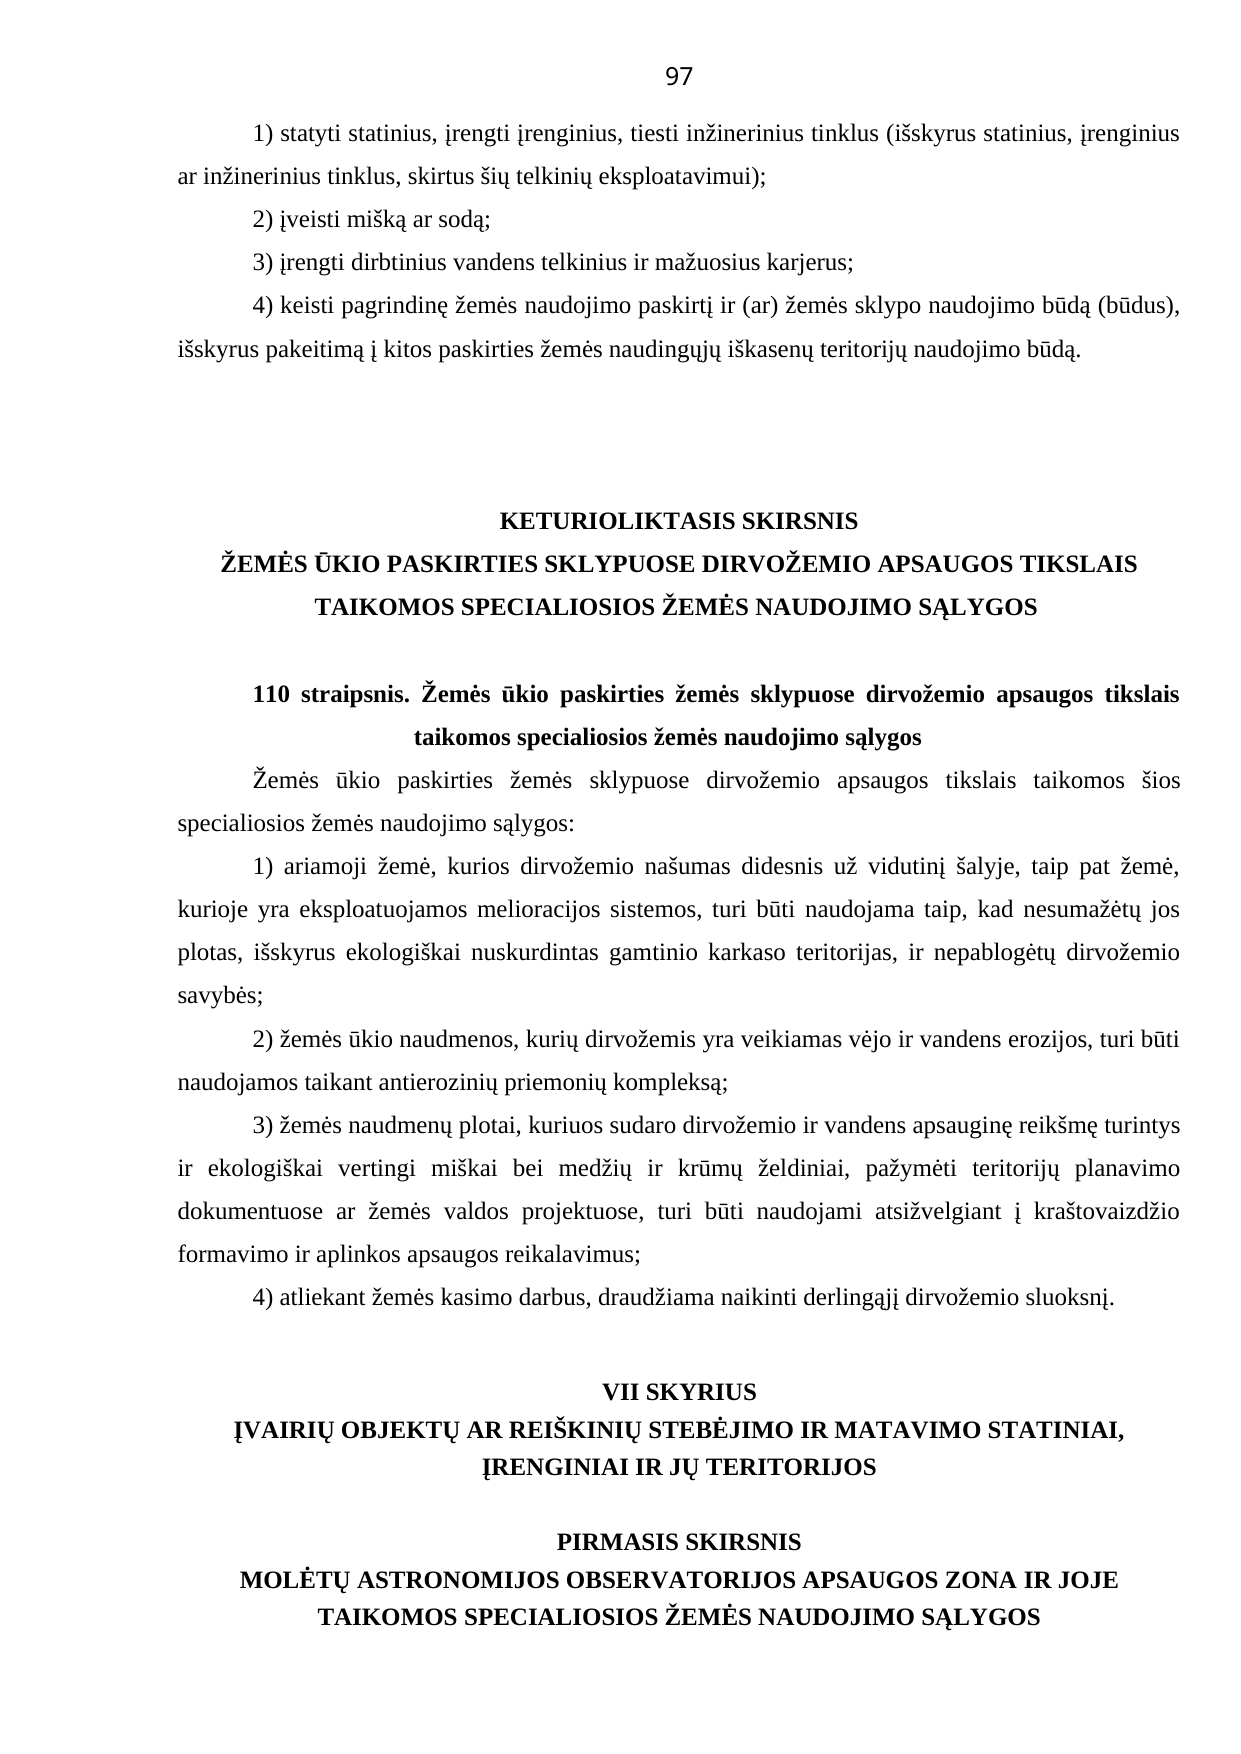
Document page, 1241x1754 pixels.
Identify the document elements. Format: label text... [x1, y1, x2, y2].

text KETURIOLIKTASIS SKIRSNIS [177, 506, 1181, 535]
text ŽEMĖS ŪKIO PASKIRTIES SKLYPUOSE DIRVOŽEMIO APSAUGOS TIKSLAIS TAIKOMOS SPECIALIOSIOS ŽEMĖS NAUDOJIMO SĄLYGOS [177, 549, 1181, 621]
text PIRMASIS SKIRSNIS [177, 1519, 1181, 1556]
text Žemės ūkio paskirties žemės sklypuose dirvožemio apsaugos tikslais taikomos šios specialiosios žemės naudojimo sąlygos: [177, 765, 1181, 837]
text MOLĖTŲ ASTRONOMIJOS OBSERVATORIJOS APSAUGOS ZONA IR JOJE TAIKOMOS SPECIALIOSIOS ŽEMĖS NAUDOJIMO SĄLYGOS [177, 1556, 1181, 1631]
text 4) atliekant žemės kasimo darbus, draudžiama naikinti derlingąjį dirvožemio sluoksnį. [177, 1282, 1181, 1311]
text 3) įrengti dirbtinius vandens telkinius ir mažuosius karjerus; [177, 247, 1181, 276]
text 1) ariamoji žemė, kurios dirvožemio našumas didesnis už vidutinį šalyje, taip pat žemė, kurioje yra eksploatuojamos melioracijos sistemos, turi būti naudojama taip, kad nesumažėtų jos plotas, išskyrus ekologiškai nuskurdintas gamtinio karkaso teritorijas, ir nepablogėtų dirvožemio savybės; [177, 851, 1181, 1009]
text VII SKYRIUS [177, 1369, 1181, 1406]
text 4) keisti pagrindinę žemės naudojimo paskirtį ir (ar) žemės sklypo naudojimo būdą (būdus), išskyrus pakeitimą į kitos paskirties žemės naudingųjų iškasenų teritorijų naudojimo būdą. [177, 291, 1181, 362]
text 2) įveisti mišką ar sodą; [177, 204, 1181, 233]
text 1) statyti statinius, įrengti įrenginius, tiesti inžinerinius tinklus (išskyrus statinius, įrenginius ar inžinerinius tinklus, skirtus šių telkinių eksploatavimui); [177, 118, 1181, 190]
text 2) žemės ūkio naudmenos, kurių dirvožemis yra veikiamas vėjo ir vandens erozijos, turi būti naudojamos taikant antierozinių priemonių kompleksą; [177, 1024, 1181, 1096]
text ĮVAIRIŲ OBJEKTŲ AR REIŠKINIŲ STEBĖJIMO IR MATAVIMO STATINIAI, ĮRENGINIAI IR JŲ TERITORIJOS [177, 1406, 1181, 1481]
text 3) žemės naudmenų plotai, kuriuos sudaro dirvožemio ir vandens apsauginę reikšmę turintys ir ekologiškai vertingi miškai bei medžių ir krūmų želdiniai, pažymėti teritorijų planavimo dokumentuose ar žemės valdos projektuose, turi būti naudojami atsižvelgiant į kraštovaizdžio formavimo ir aplinkos apsaugos reikalavimus; [177, 1110, 1181, 1268]
text 110 straipsnis. Žemės ūkio paskirties žemės sklypuose dirvožemio apsaugos tikslais taikomos specialiosios žemės naudojimo sąlygos [252, 679, 1181, 751]
